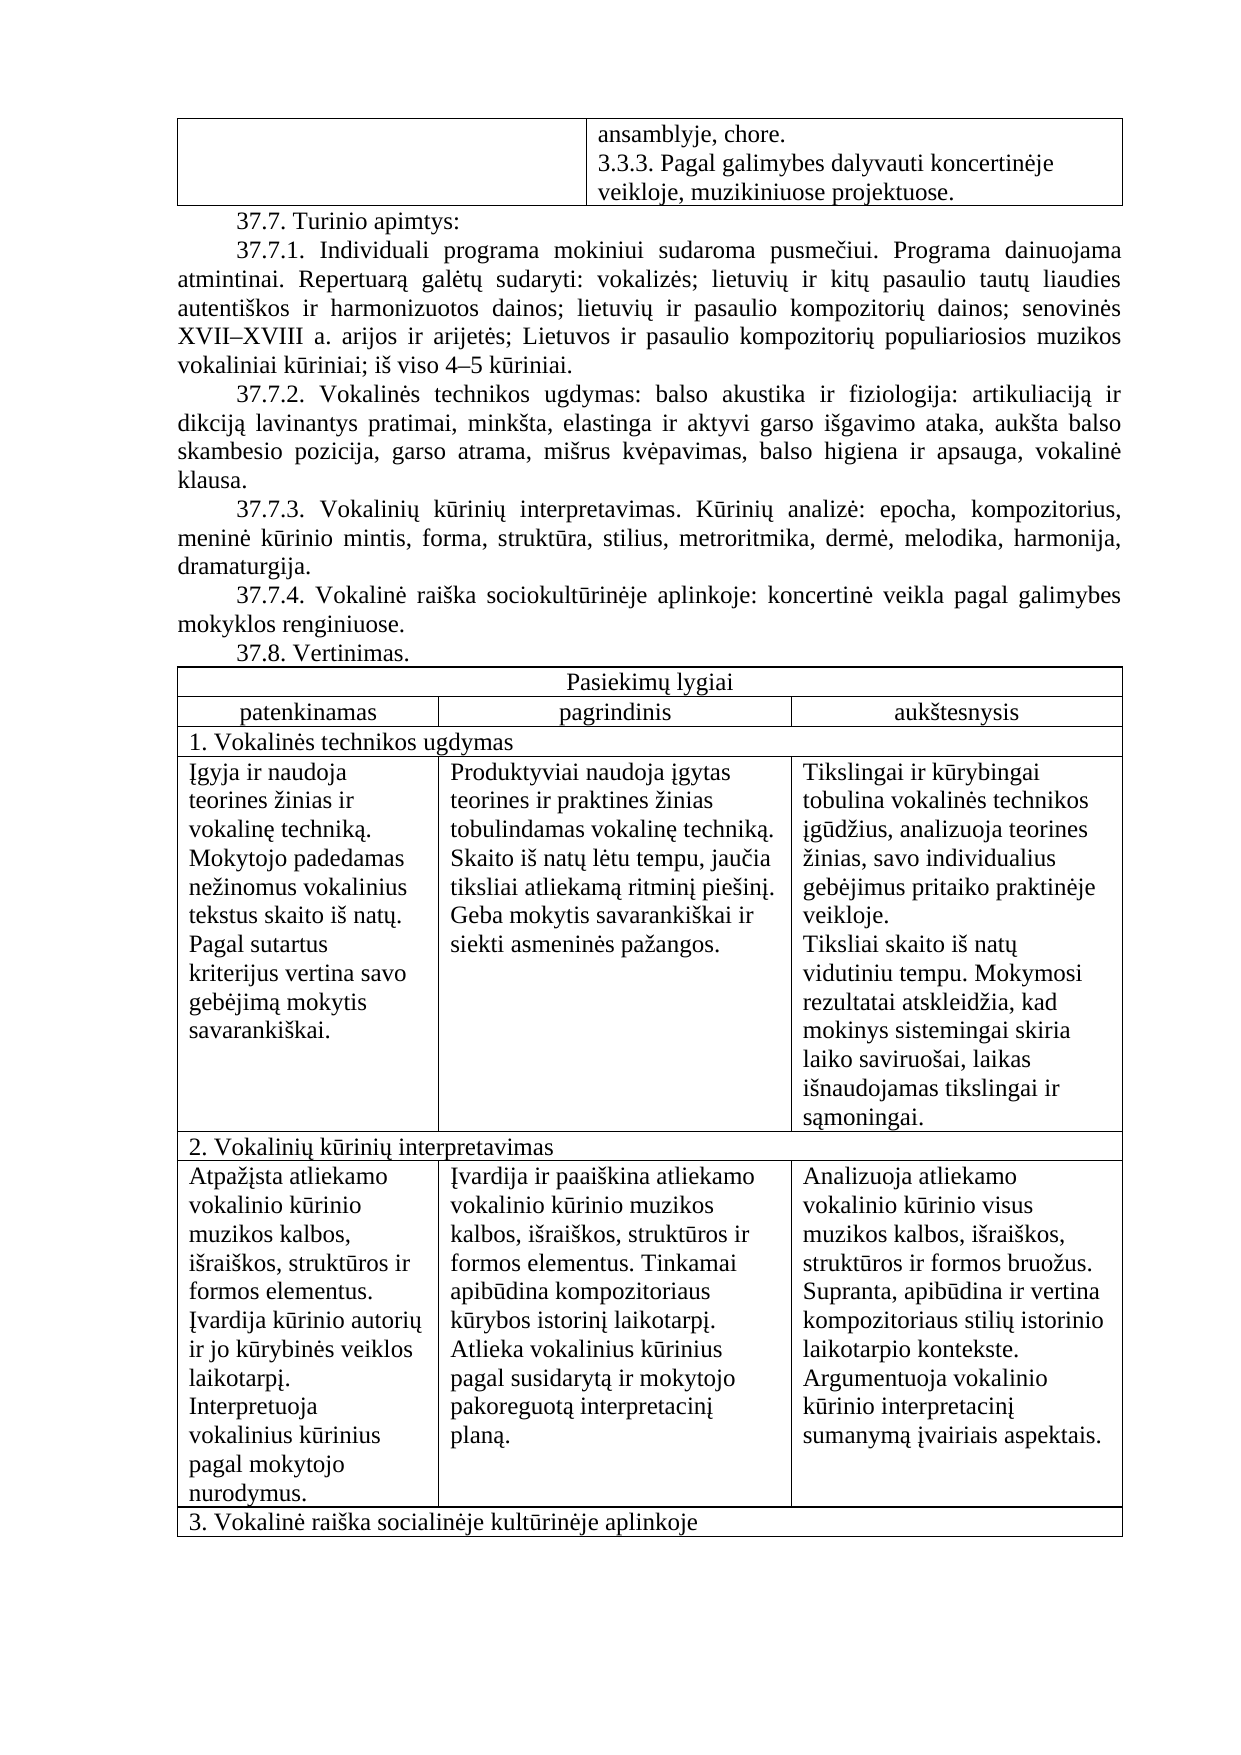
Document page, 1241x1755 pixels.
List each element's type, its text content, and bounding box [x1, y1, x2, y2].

text 37.7.2. Vokalinės technikos ugdymas: balso akustika ir fiziologija: artikuliaciją ir dikciją lavinantys pratimai, minkšta, elastinga ir aktyvi garso išgavimo ataka, aukšta balso skambesio pozicija, garso atrama, mišrus kvėpavimas, balso higiena ir apsauga, vokalinė klausa. [177, 379, 1122, 494]
table_cell aukštesnysis [792, 697, 1122, 726]
table_cell [764, 1508, 791, 1536]
table_cell [791, 1132, 1122, 1160]
text 37.8. Vertinimas. [177, 638, 1122, 666]
text 37.7. Turinio apimtys: [177, 206, 1122, 235]
table_cell [791, 727, 1122, 756]
table_cell 2. Vokalinių kūrinių interpretavimas [178, 1132, 763, 1160]
table_cell [764, 727, 791, 756]
table_cell pagrindinis [439, 697, 791, 726]
table_cell [764, 1132, 791, 1160]
table_cell patenkinamas [178, 697, 438, 726]
table_cell Įvardija ir paaiškina atliekamo vokalinio kūrinio muzikos kalbos, išraiškos, struktūros ir formos elementus. Tinkamai apibūdina kompozitoriaus kūrybos istorinį laikotarpį. Atlieka vokalinius kūrinius pagal susidarytą ir mokytojo pakoreguotą interpretacinį planą. [439, 1161, 791, 1506]
table_cell Įgyja ir naudoja teorines žinias ir vokalinę techniką. Mokytojo padedamas nežinomus vokalinius tekstus skaito iš natų. Pagal sutartus kriterijus vertina savo gebėjimą mokytis savarankiškai. [178, 757, 438, 1131]
table_cell 1. Vokalinės technikos ugdymas [178, 727, 763, 756]
text 37.7.3. Vokalinių kūrinių interpretavimas. Kūrinių analizė: epocha, kompozitorius, meninė kūrinio mintis, forma, struktūra, stilius, metroritmika, dermė, melodika, harmonija, dramaturgija. [177, 494, 1122, 580]
text 37.7.1. Individuali programa mokiniui sudaroma pusmečiui. Programa dainuojama atmintinai. Repertuarą galėtų sudaryti: vokalizės; lietuvių ir kitų pasaulio tautų liaudies autentiškos ir harmonizuotos dainos; lietuvių ir pasaulio kompozitorių dainos; senovinės XVII–XVIII a. arijos ir arijetės; Lietuvos ir pasaulio kompozitorių populiariosios muzikos vokaliniai kūriniai; iš viso 4–5 kūriniai. [177, 235, 1122, 379]
table_cell 3. Vokalinė raiška socialinėje kultūrinėje aplinkoje [178, 1508, 763, 1536]
text 37.7.4. Vokalinė raiška sociokultūrinėje aplinkoje: koncertinė veikla pagal galimybes mokyklos renginiuose. [177, 580, 1122, 638]
table_cell [178, 119, 586, 205]
table_cell Atpažįsta atliekamo vokalinio kūrinio muzikos kalbos, išraiškos, struktūros ir formos elementus. Įvardija kūrinio autorių ir jo kūrybinės veiklos laikotarpį. Interpretuoja vokalinius kūrinius pagal mokytojo nurodymus. [178, 1161, 438, 1506]
table_cell Tikslingai ir kūrybingai tobulina vokalinės technikos įgūdžius, analizuoja teorines žinias, savo individualius gebėjimus pritaiko praktinėje veikloje. Tiksliai skaito iš natų vidutiniu tempu. Mokymosi rezultatai atskleidžia, kad mokinys sistemingai skiria laiko saviruošai, laikas išnaudojamas tikslingai ir sąmoningai. [792, 757, 1122, 1131]
table_header Pasiekimų lygiai [178, 668, 1122, 696]
table_cell Analizuoja atliekamo vokalinio kūrinio visus muzikos kalbos, išraiškos, struktūros ir formos bruožus. Supranta, apibūdina ir vertina kompozitoriaus stilių istorinio laikotarpio kontekste. Argumentuoja vokalinio kūrinio interpretacinį sumanymą įvairiais aspektais. [792, 1161, 1122, 1506]
table_cell Produktyviai naudoja įgytas teorines ir praktines žinias tobulindamas vokalinę techniką. Skaito iš natų lėtu tempu, jaučia tiksliai atliekamą ritminį piešinį. Geba mokytis savarankiškai ir siekti asmeninės pažangos. [439, 757, 791, 1131]
table_cell [791, 1508, 1122, 1536]
table_cell ansamblyje, chore. 3.3.3. Pagal galimybes dalyvauti koncertinėje veikloje, muzikiniuose projektuose. [587, 119, 1122, 205]
